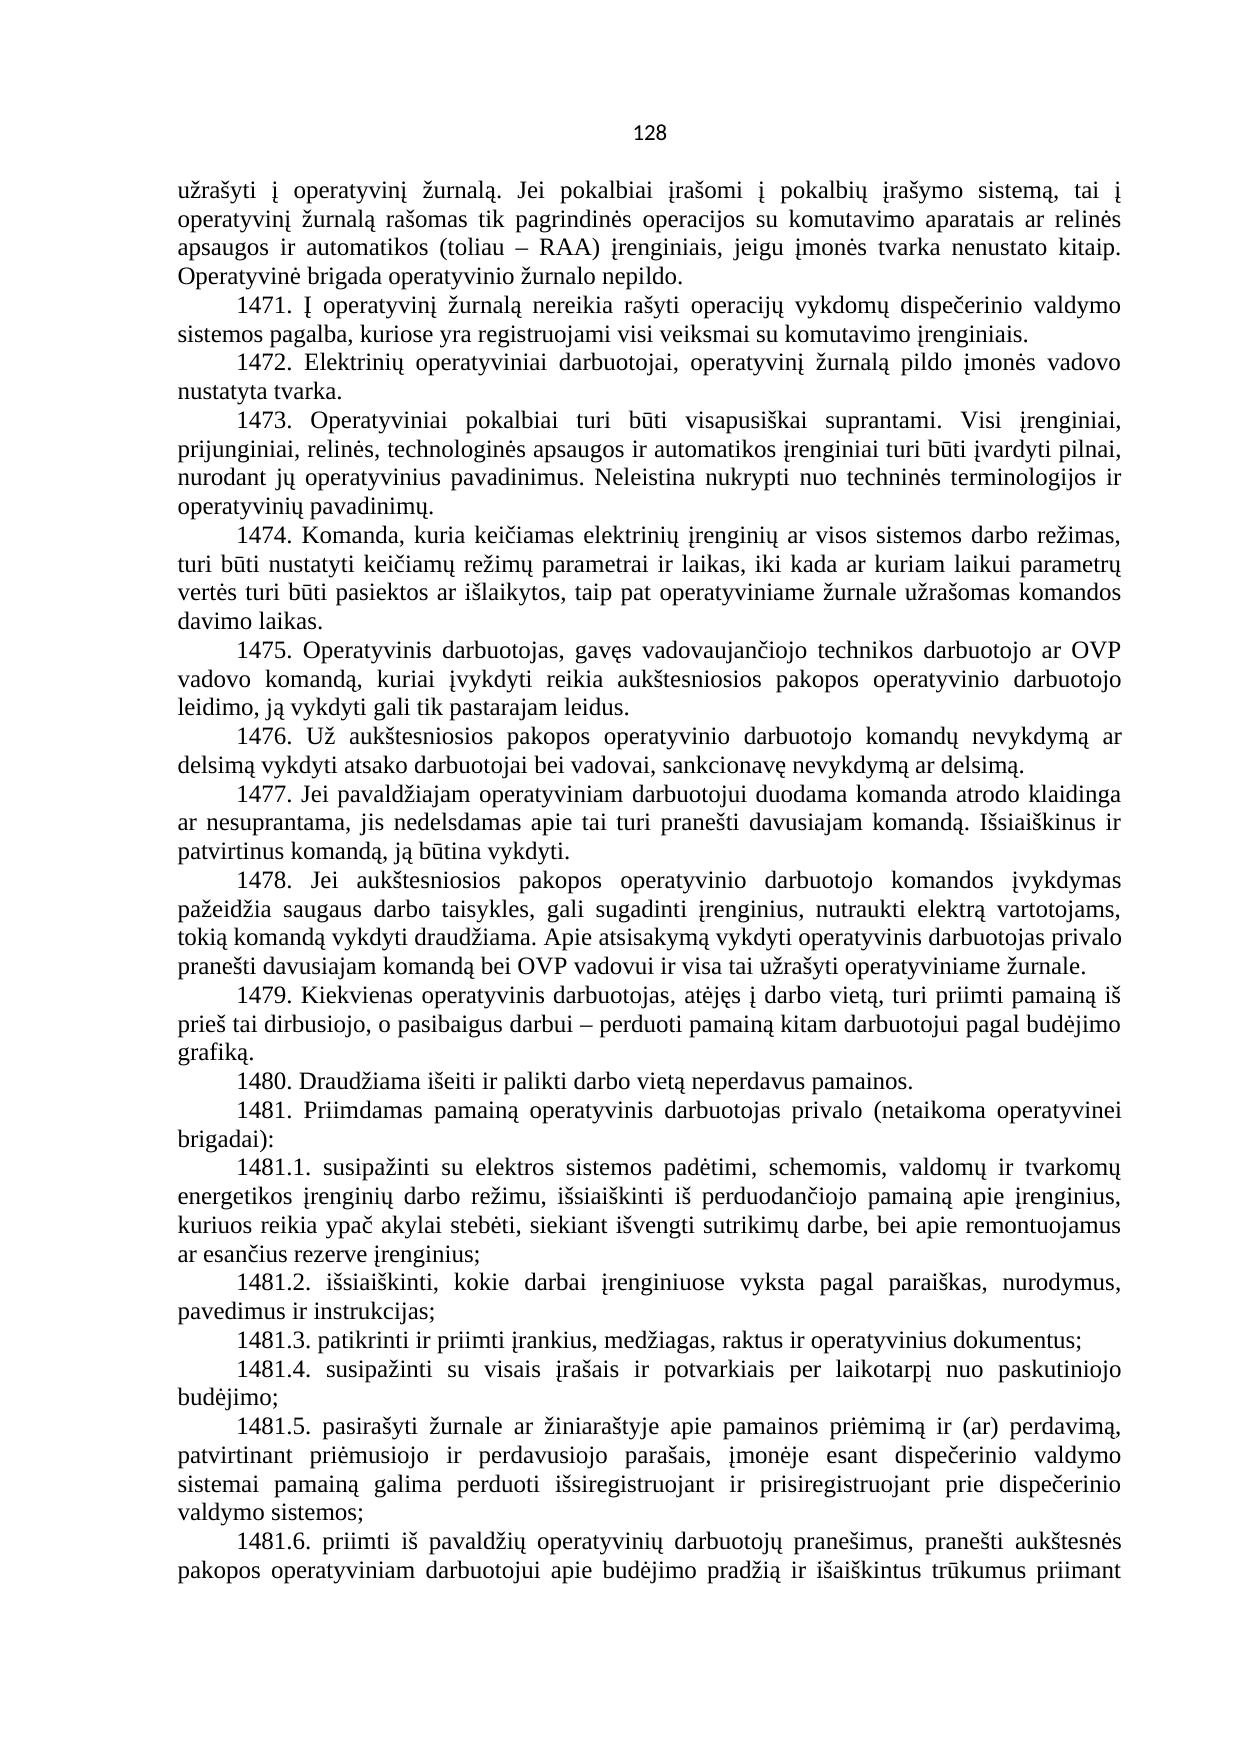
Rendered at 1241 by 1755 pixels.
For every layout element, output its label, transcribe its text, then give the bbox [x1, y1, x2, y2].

text 1471. Į operatyvinį žurnalą nereikia rašyti operacijų vykdomų dispečerinio valdymo sistemos pagalba, kuriose yra registruojami visi veiksmai su komutavimo įrenginiais. [177, 290, 1122, 347]
text 1481. Priimdamas pamainą operatyvinis darbuotojas privalo (netaikoma operatyvinei brigadai): [177, 1095, 1122, 1152]
text 1479. Kiekvienas operatyvinis darbuotojas, atėjęs į darbo vietą, turi priimti pamainą iš prieš tai dirbusiojo, o pasibaigus darbui – perduoti pamainą kitam darbuotojui pagal budėjimo grafiką. [177, 980, 1122, 1066]
text 1481.4. susipažinti su visais įrašais ir potvarkiais per laikotarpį nuo paskutiniojo budėjimo; [177, 1354, 1122, 1411]
text 1481.6. priimti iš pavaldžių operatyvinių darbuotojų pranešimus, pranešti aukštesnės pakopos operatyviniam darbuotojui apie budėjimo pradžią ir išaiškintus trūkumus priimant [177, 1526, 1122, 1584]
text 1474. Komanda, kuria keičiamas elektrinių įrenginių ar visos sistemos darbo režimas, turi būti nustatyti keičiamų režimų parametrai ir laikas, iki kada ar kuriam laikui parametrų vertės turi būti pasiektos ar išlaikytos, taip pat operatyviniame žurnale užrašomas komandos davimo laikas. [177, 520, 1122, 635]
text 1475. Operatyvinis darbuotojas, gavęs vadovaujančiojo technikos darbuotojo ar OVP vadovo komandą, kuriai įvykdyti reikia aukštesniosios pakopos operatyvinio darbuotojo leidimo, ją vykdyti gali tik pastarajam leidus. [177, 635, 1122, 721]
text užrašyti į operatyvinį žurnalą. Jei pokalbiai įrašomi į pokalbių įrašymo sistemą, tai į operatyvinį žurnalą rašomas tik pagrindinės operacijos su komutavimo aparatais ar relinės apsaugos ir automatikos (toliau – RAA) įrenginiais, jeigu įmonės tvarka nenustato kitaip. Operatyvinė brigada operatyvinio žurnalo nepildo. [177, 175, 1122, 290]
text 1481.2. išsiaiškinti, kokie darbai įrenginiuose vyksta pagal paraiškas, nurodymus, pavedimus ir instrukcijas; [177, 1267, 1122, 1325]
text 1473. Operatyviniai pokalbiai turi būti visapusiškai suprantami. Visi įrenginiai, prijunginiai, relinės, technologinės apsaugos ir automatikos įrenginiai turi būti įvardyti pilnai, nurodant jų operatyvinius pavadinimus. Neleistina nukrypti nuo techninės terminologijos ir operatyvinių pavadinimų. [177, 405, 1122, 520]
text 1477. Jei pavaldžiajam operatyviniam darbuotojui duodama komanda atrodo klaidinga ar nesuprantama, jis nedelsdamas apie tai turi pranešti davusiajam komandą. Išsiaiškinus ir patvirtinus komandą, ją būtina vykdyti. [177, 779, 1122, 865]
text 1478. Jei aukštesniosios pakopos operatyvinio darbuotojo komandos įvykdymas pažeidžia saugaus darbo taisykles, gali sugadinti įrenginius, nutraukti elektrą vartotojams, tokią komandą vykdyti draudžiama. Apie atsisakymą vykdyti operatyvinis darbuotojas privalo pranešti davusiajam komandą bei OVP vadovui ir visa tai užrašyti operatyviniame žurnale. [177, 865, 1122, 980]
text 1480. Draudžiama išeiti ir palikti darbo vietą neperdavus pamainos. [177, 1066, 1122, 1095]
text 1481.5. pasirašyti žurnale ar žiniaraštyje apie pamainos priėmimą ir (ar) perdavimą, patvirtinant priėmusiojo ir perdavusiojo parašais, įmonėje esant dispečerinio valdymo sistemai pamainą galima perduoti išsiregistruojant ir prisiregistruojant prie dispečerinio valdymo sistemos; [177, 1411, 1122, 1526]
text 1481.1. susipažinti su elektros sistemos padėtimi, schemomis, valdomų ir tvarkomų energetikos įrenginių darbo režimu, išsiaiškinti iš perduodančiojo pamainą apie įrenginius, kuriuos reikia ypač akylai stebėti, siekiant išvengti sutrikimų darbe, bei apie remontuojamus ar esančius rezerve įrenginius; [177, 1152, 1122, 1267]
text 1481.3. patikrinti ir priimti įrankius, medžiagas, raktus ir operatyvinius dokumentus; [177, 1325, 1122, 1354]
text 1472. Elektrinių operatyviniai darbuotojai, operatyvinį žurnalą pildo įmonės vadovo nustatyta tvarka. [177, 347, 1122, 405]
text 1476. Už aukštesniosios pakopos operatyvinio darbuotojo komandų nevykdymą ar delsimą vykdyti atsako darbuotojai bei vadovai, sankcionavę nevykdymą ar delsimą. [177, 721, 1122, 779]
